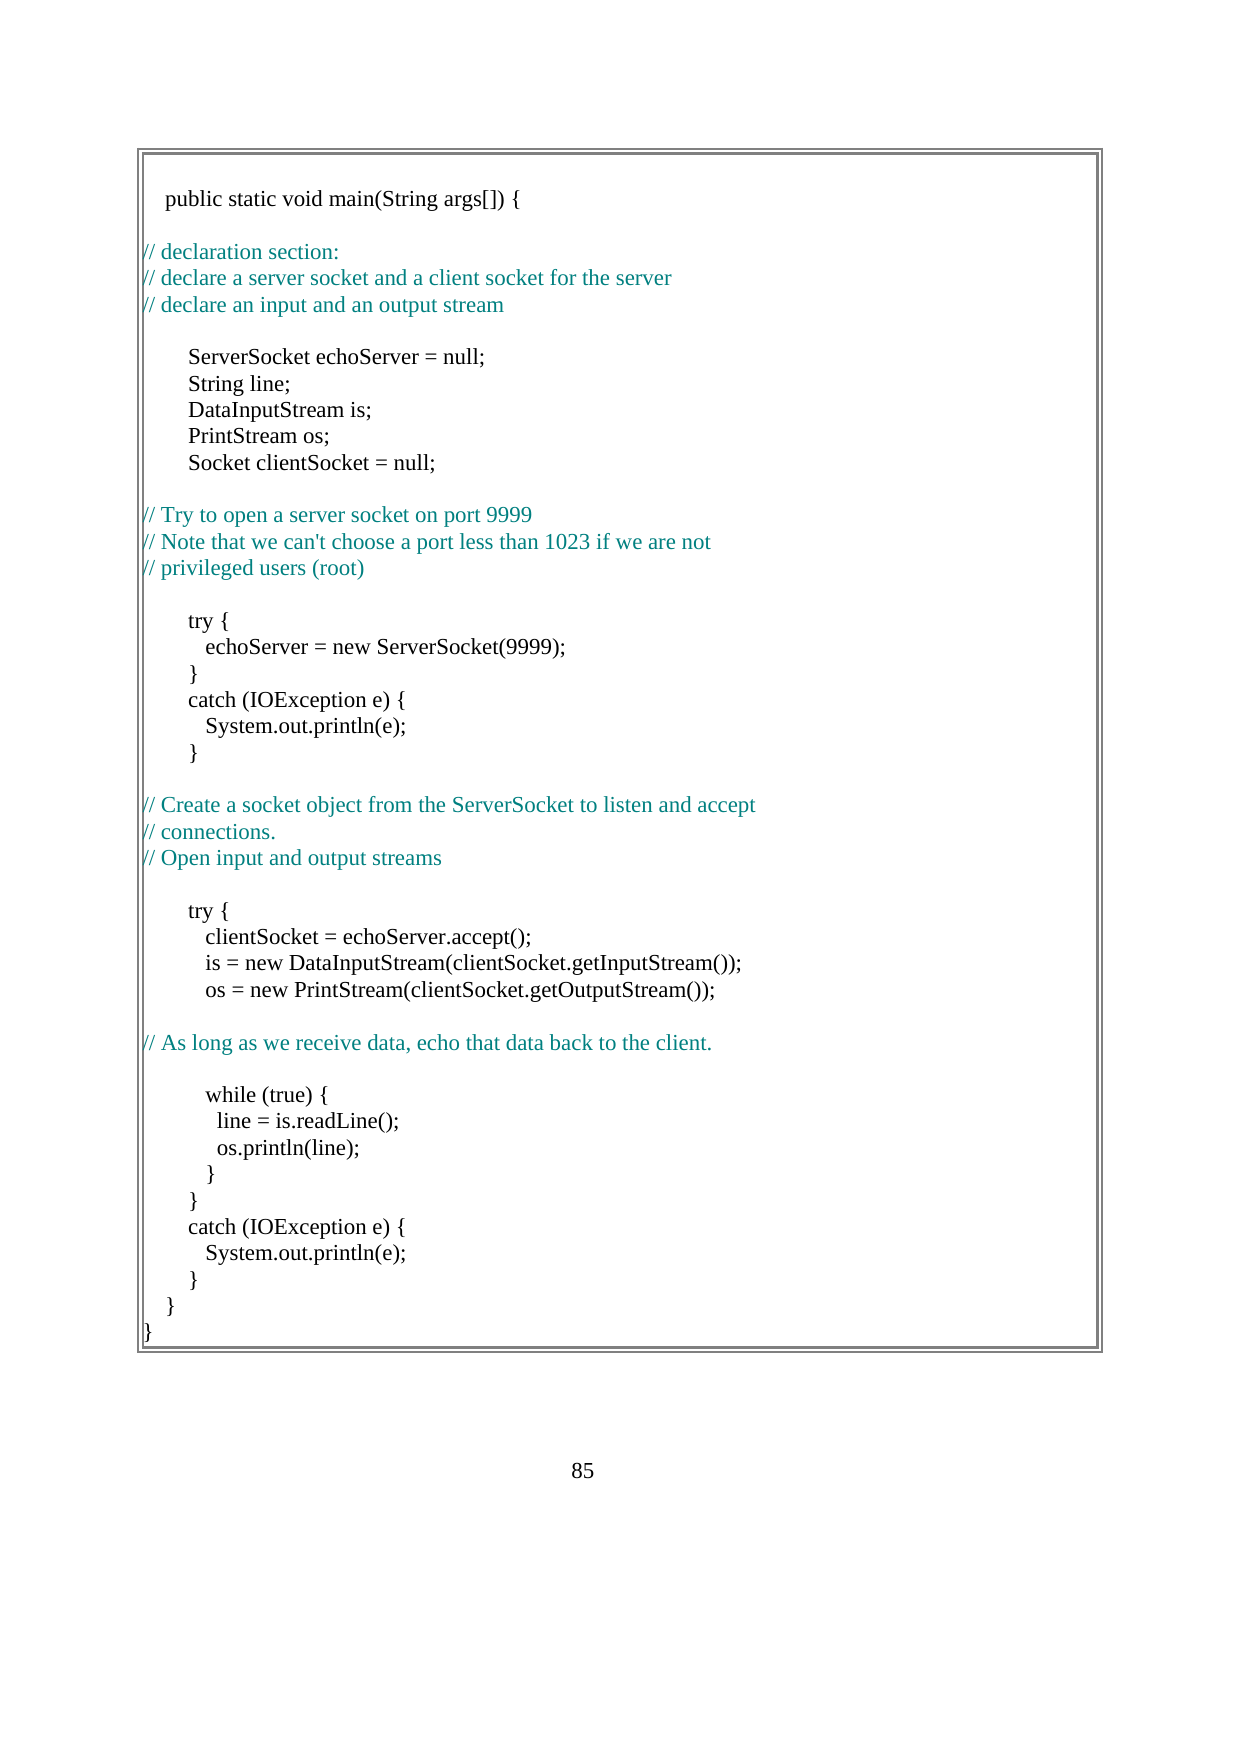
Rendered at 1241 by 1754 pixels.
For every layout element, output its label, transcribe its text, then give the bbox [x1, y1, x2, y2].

table_header public static void main(String args[]) { // declaration section: // declare a server socket and a client socket for the server // declare an input and an output stream ServerSocket echoServer = null; String line; DataInputStream is; PrintStream os; Socket clientSocket = null; // Try to open a server socket on port 9999 // Note that we can't choose a port less than 1023 if we are not // privileged users (root) try { echoServer = new ServerSocket(9999); } catch (IOException e) { System.out.println(e); } // Create a socket object from the ServerSocket to listen and accept // connections. // Open input and output streams try { clientSocket = echoServer.accept(); is = new DataInputStream(clientSocket.getInputStream()); os = new PrintStream(clientSocket.getOutputStream()); // As long as we receive data, echo that data back to the client. while (true) { line = is.readLine(); os.println(line); } } catch (IOException e) { System.out.println(e); } } } [144, 155, 1096, 1346]
